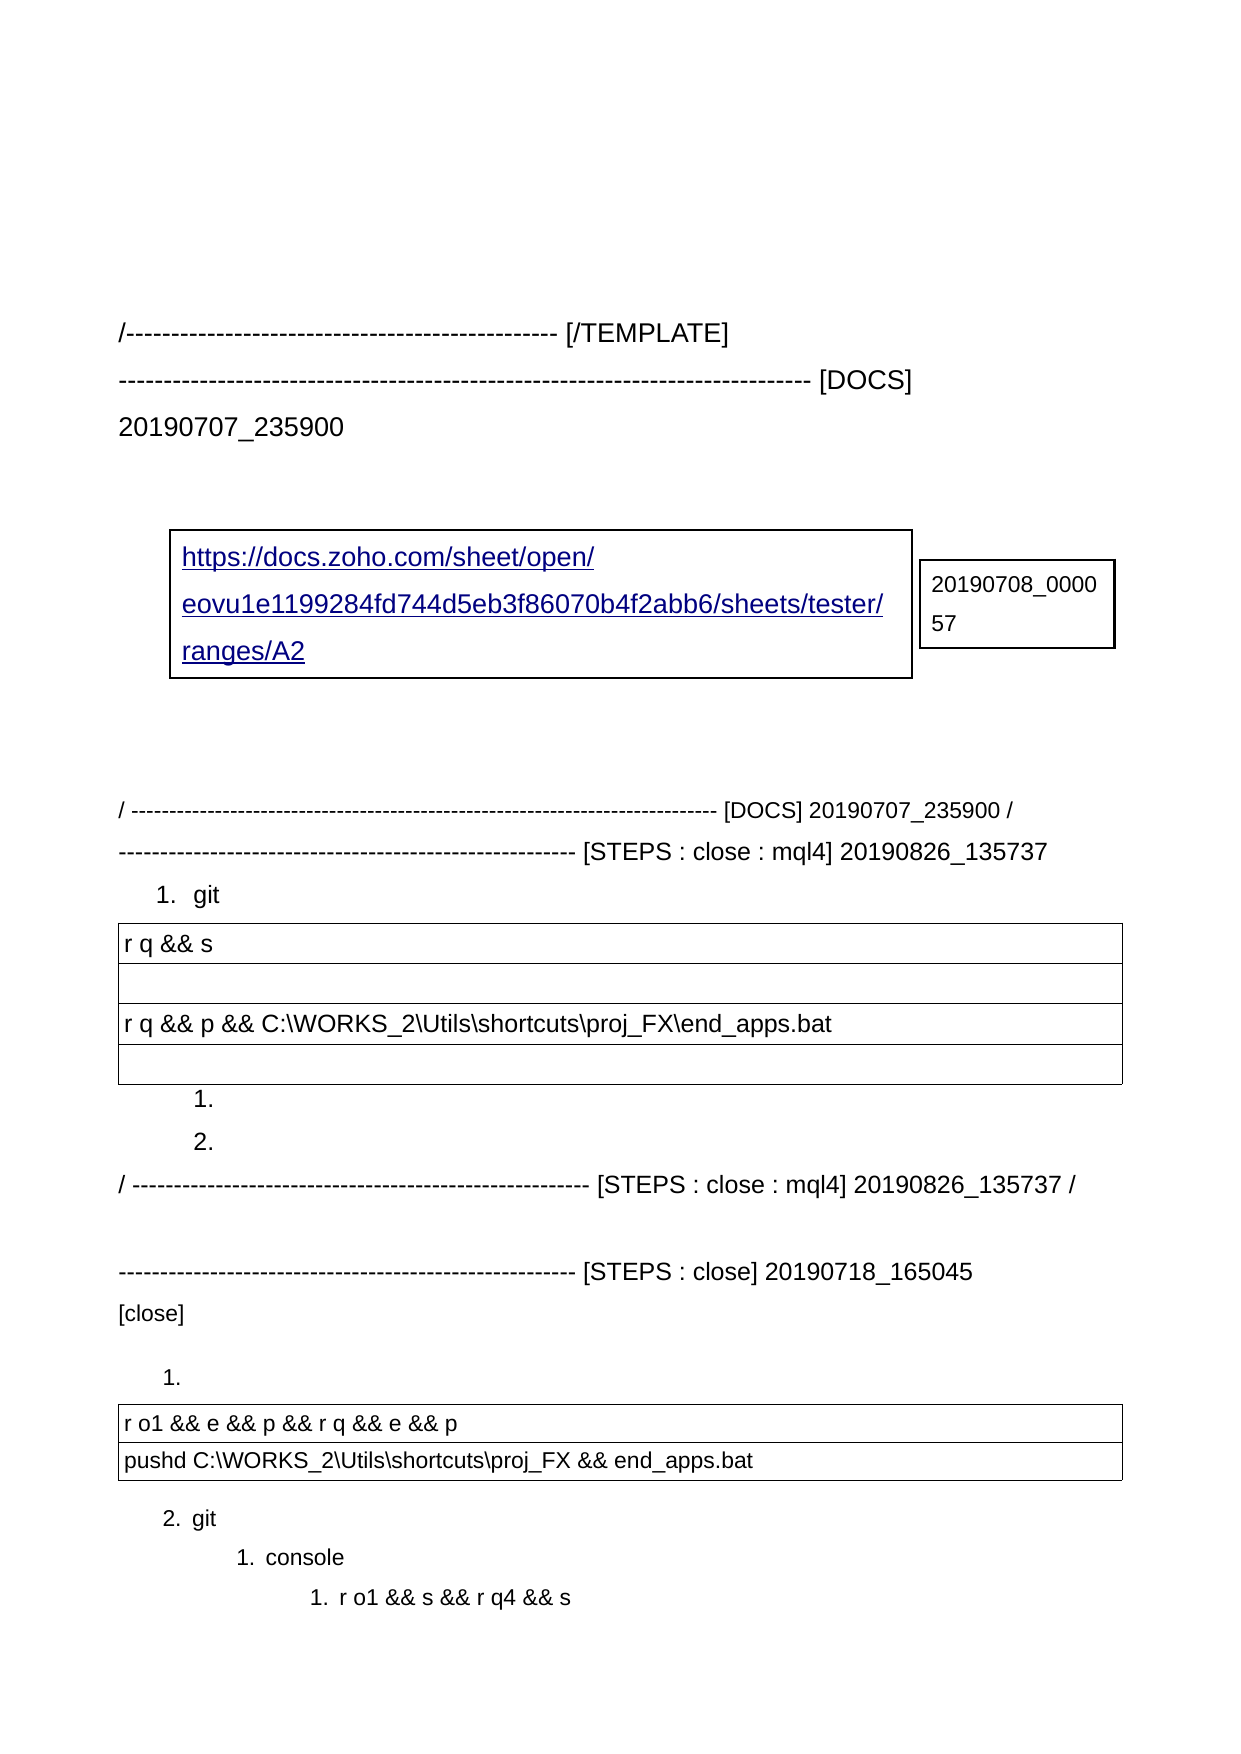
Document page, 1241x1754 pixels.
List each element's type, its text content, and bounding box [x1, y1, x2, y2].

text /------------------------------------------------ [/TEMPLATE] [118, 317, 1122, 348]
table_header r q && s [119, 924, 1122, 963]
table_cell [916, 707, 1118, 741]
table_cell [119, 964, 1122, 1003]
table_cell [119, 1045, 1122, 1084]
text ------------------------------------------------------- [STEPS : close : mql4] 20190826_135737 [118, 836, 1122, 865]
text ------------------------------------------------------- [STEPS : close] 20190718_165045 [118, 1257, 1122, 1285]
text [close] [118, 1300, 1122, 1326]
table_header r o1 && e && p && r q && e && p [119, 1405, 1122, 1442]
table_header 20190708_000057 [916, 501, 1118, 707]
table_cell pushd C:\WORKS_2\Utils\shortcuts\proj_FX && end_apps.bat [119, 1443, 1122, 1479]
text ----------------------------------------------------------------------------- [DOCS] 20190707_235900 [118, 364, 1122, 442]
list git [162, 1504, 1122, 1531]
table_header https://docs.zoho.com/sheet/open/eovu1e1199284fd744d5eb3f86070b4f2abb6/sheets/tester/ranges/A2 [166, 501, 916, 707]
table_cell r q && p && C:\WORKS_2\Utils\shortcuts\proj_FX\end_apps.bat [119, 1004, 1122, 1044]
table_cell [166, 707, 916, 741]
text / ------------------------------------------------------- [STEPS : close : mql4] 20190826_135737 / [118, 1170, 1122, 1199]
text / ----------------------------------------------------------------------------- [DOCS] 20190707_235900 / [118, 797, 1122, 823]
table_header [118, 501, 166, 707]
list r o1 && s && r q4 && s [309, 1583, 1122, 1610]
list console [236, 1544, 1122, 1570]
table_cell [118, 707, 166, 741]
list git [156, 879, 1122, 908]
